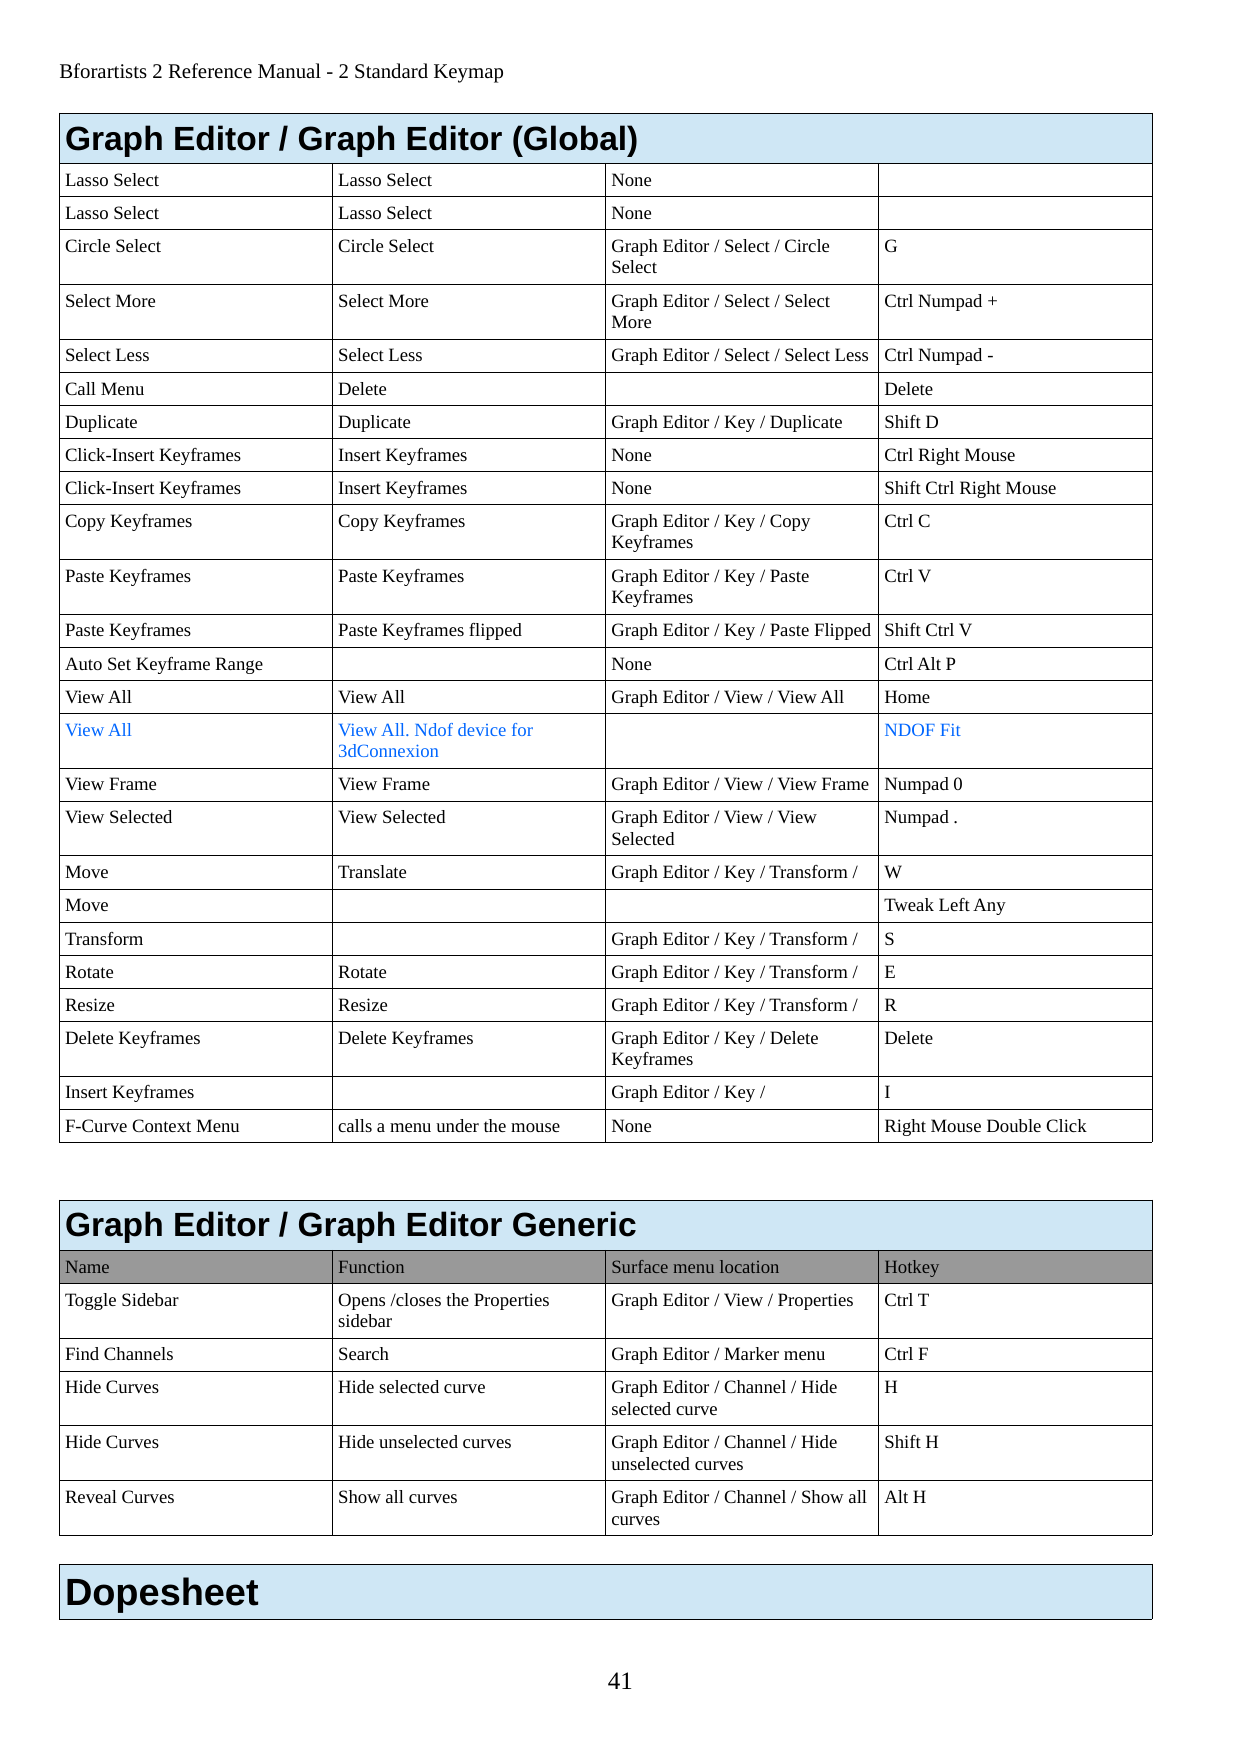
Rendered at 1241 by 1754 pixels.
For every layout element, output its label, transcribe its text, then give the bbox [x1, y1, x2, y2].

table_cell Ctrl T [879, 1284, 1152, 1337]
table_cell Toggle Sidebar [60, 1284, 332, 1337]
table_cell Shift D [879, 406, 1152, 438]
table_cell Opens /closes the Properties sidebar [333, 1284, 605, 1337]
table_cell [879, 197, 1152, 229]
table_cell None [606, 164, 878, 196]
table_cell Hide unselected curves [333, 1426, 605, 1480]
table_cell Lasso Select [333, 197, 605, 229]
table_cell None [606, 472, 878, 504]
table_cell Copy Keyframes [60, 505, 332, 559]
table_cell Translate [333, 856, 605, 888]
table_cell Resize [333, 989, 605, 1021]
table_cell Ctrl C [879, 505, 1152, 559]
table_cell calls a menu under the mouse [333, 1110, 605, 1142]
table_cell Auto Set Keyframe Range [60, 648, 332, 680]
table_cell Ctrl Numpad + [879, 285, 1152, 338]
table_cell [333, 890, 605, 922]
table_cell Lasso Select [333, 164, 605, 196]
table_cell Graph Editor / Key / [606, 1077, 878, 1109]
table_cell G [879, 230, 1152, 284]
table_cell Paste Keyframes [60, 615, 332, 647]
table_cell Graph Editor / Key / Delete Keyframes [606, 1022, 878, 1076]
table_cell [606, 714, 878, 767]
table_cell Graph Editor / Key / Transform / [606, 989, 878, 1021]
table_cell [606, 890, 878, 922]
table_cell Right Mouse Double Click [879, 1110, 1152, 1142]
table_header Graph Editor / Graph Editor Generic [60, 1201, 1152, 1250]
table_cell Paste Keyframes [60, 560, 332, 613]
table_cell Home [879, 681, 1152, 713]
table_cell Lasso Select [60, 164, 332, 196]
table_cell Resize [60, 989, 332, 1021]
table_cell S [879, 923, 1152, 955]
table_cell Ctrl Numpad - [879, 340, 1152, 372]
table_cell Graph Editor / View / View Selected [606, 802, 878, 855]
table_cell Lasso Select [60, 197, 332, 229]
table_cell Graph Editor / View / View Frame [606, 769, 878, 801]
table_cell Click-Insert Keyframes [60, 439, 332, 471]
table_cell W [879, 856, 1152, 888]
table_cell Rotate [333, 956, 605, 988]
table_cell View All [333, 681, 605, 713]
table_cell Call Menu [60, 373, 332, 405]
table_cell H [879, 1372, 1152, 1425]
table_cell None [606, 439, 878, 471]
table_cell Select Less [60, 340, 332, 372]
table_cell Duplicate [60, 406, 332, 438]
table_cell Ctrl Right Mouse [879, 439, 1152, 471]
table_cell Select More [333, 285, 605, 338]
table_cell Numpad 0 [879, 769, 1152, 801]
table_cell Insert Keyframes [333, 472, 605, 504]
table_cell Ctrl F [879, 1339, 1152, 1371]
table_cell Shift Ctrl Right Mouse [879, 472, 1152, 504]
table_cell View All [60, 681, 332, 713]
table_cell Surface menu location [606, 1251, 878, 1283]
table_cell Tweak Left Any [879, 890, 1152, 922]
table_cell Circle Select [333, 230, 605, 284]
table_cell Graph Editor / View / Properties [606, 1284, 878, 1337]
table_cell Graph Editor / Select / Select More [606, 285, 878, 338]
table_cell Rotate [60, 956, 332, 988]
table_cell Delete [879, 1022, 1152, 1076]
table_cell Graph Editor / Channel / Show all curves [606, 1481, 878, 1535]
table_cell View Frame [60, 769, 332, 801]
table_cell Graph Editor / Key / Paste Flipped [606, 615, 878, 647]
table_cell View All [60, 714, 332, 767]
table_cell Graph Editor / Channel / Hide selected curve [606, 1372, 878, 1425]
table_cell [333, 1077, 605, 1109]
table_cell [879, 164, 1152, 196]
table_cell R [879, 989, 1152, 1021]
table_cell Hide Curves [60, 1426, 332, 1480]
table_cell Select More [60, 285, 332, 338]
table_cell Graph Editor / Key / Paste Keyframes [606, 560, 878, 613]
table_cell Name [60, 1251, 332, 1283]
table_cell Hide selected curve [333, 1372, 605, 1425]
table_cell I [879, 1077, 1152, 1109]
table_cell [333, 923, 605, 955]
table_cell Shift Ctrl V [879, 615, 1152, 647]
table_cell Ctrl Alt P [879, 648, 1152, 680]
table_cell Paste Keyframes [333, 560, 605, 613]
table_cell Insert Keyframes [60, 1077, 332, 1109]
table_cell Delete Keyframes [60, 1022, 332, 1076]
table_cell None [606, 648, 878, 680]
table_cell Search [333, 1339, 605, 1371]
table_cell Show all curves [333, 1481, 605, 1535]
table_cell None [606, 197, 878, 229]
table_cell F-Curve Context Menu [60, 1110, 332, 1142]
table_cell Alt H [879, 1481, 1152, 1535]
table_cell View Selected [333, 802, 605, 855]
table_cell Graph Editor / View / View All [606, 681, 878, 713]
table_cell [606, 373, 878, 405]
table_cell Insert Keyframes [333, 439, 605, 471]
table_cell Function [333, 1251, 605, 1283]
table_cell Hide Curves [60, 1372, 332, 1425]
table_cell Hotkey [879, 1251, 1152, 1283]
table_cell Reveal Curves [60, 1481, 332, 1535]
table_cell Graph Editor / Key / Transform / [606, 856, 878, 888]
table_cell Click-Insert Keyframes [60, 472, 332, 504]
table_cell [333, 648, 605, 680]
table_cell Graph Editor / Select / Circle Select [606, 230, 878, 284]
table_cell Select Less [333, 340, 605, 372]
table_cell Delete [333, 373, 605, 405]
table_cell Circle Select [60, 230, 332, 284]
table_cell View All. Ndof device for 3dConnexion [333, 714, 605, 767]
table_header Dopesheet [60, 1565, 1152, 1619]
table_cell Ctrl V [879, 560, 1152, 613]
table_cell Graph Editor / Select / Select Less [606, 340, 878, 372]
table_cell Duplicate [333, 406, 605, 438]
table_cell Move [60, 856, 332, 888]
table_cell Delete [879, 373, 1152, 405]
table_cell Graph Editor / Key / Duplicate [606, 406, 878, 438]
table_cell View Frame [333, 769, 605, 801]
table_cell Graph Editor / Marker menu [606, 1339, 878, 1371]
table_cell Copy Keyframes [333, 505, 605, 559]
table_cell NDOF Fit [879, 714, 1152, 767]
table_cell E [879, 956, 1152, 988]
table_cell Numpad . [879, 802, 1152, 855]
table_cell Paste Keyframes flipped [333, 615, 605, 647]
table_cell Transform [60, 923, 332, 955]
table_cell Delete Keyframes [333, 1022, 605, 1076]
table_cell Graph Editor / Channel / Hide unselected curves [606, 1426, 878, 1480]
table_cell Find Channels [60, 1339, 332, 1371]
table_cell None [606, 1110, 878, 1142]
table_header Graph Editor / Graph Editor (Global) [60, 114, 1152, 163]
table_cell Graph Editor / Key / Copy Keyframes [606, 505, 878, 559]
table_cell Shift H [879, 1426, 1152, 1480]
table_cell View Selected [60, 802, 332, 855]
table_cell Graph Editor / Key / Transform / [606, 923, 878, 955]
table_cell Move [60, 890, 332, 922]
table_cell Graph Editor / Key / Transform / [606, 956, 878, 988]
